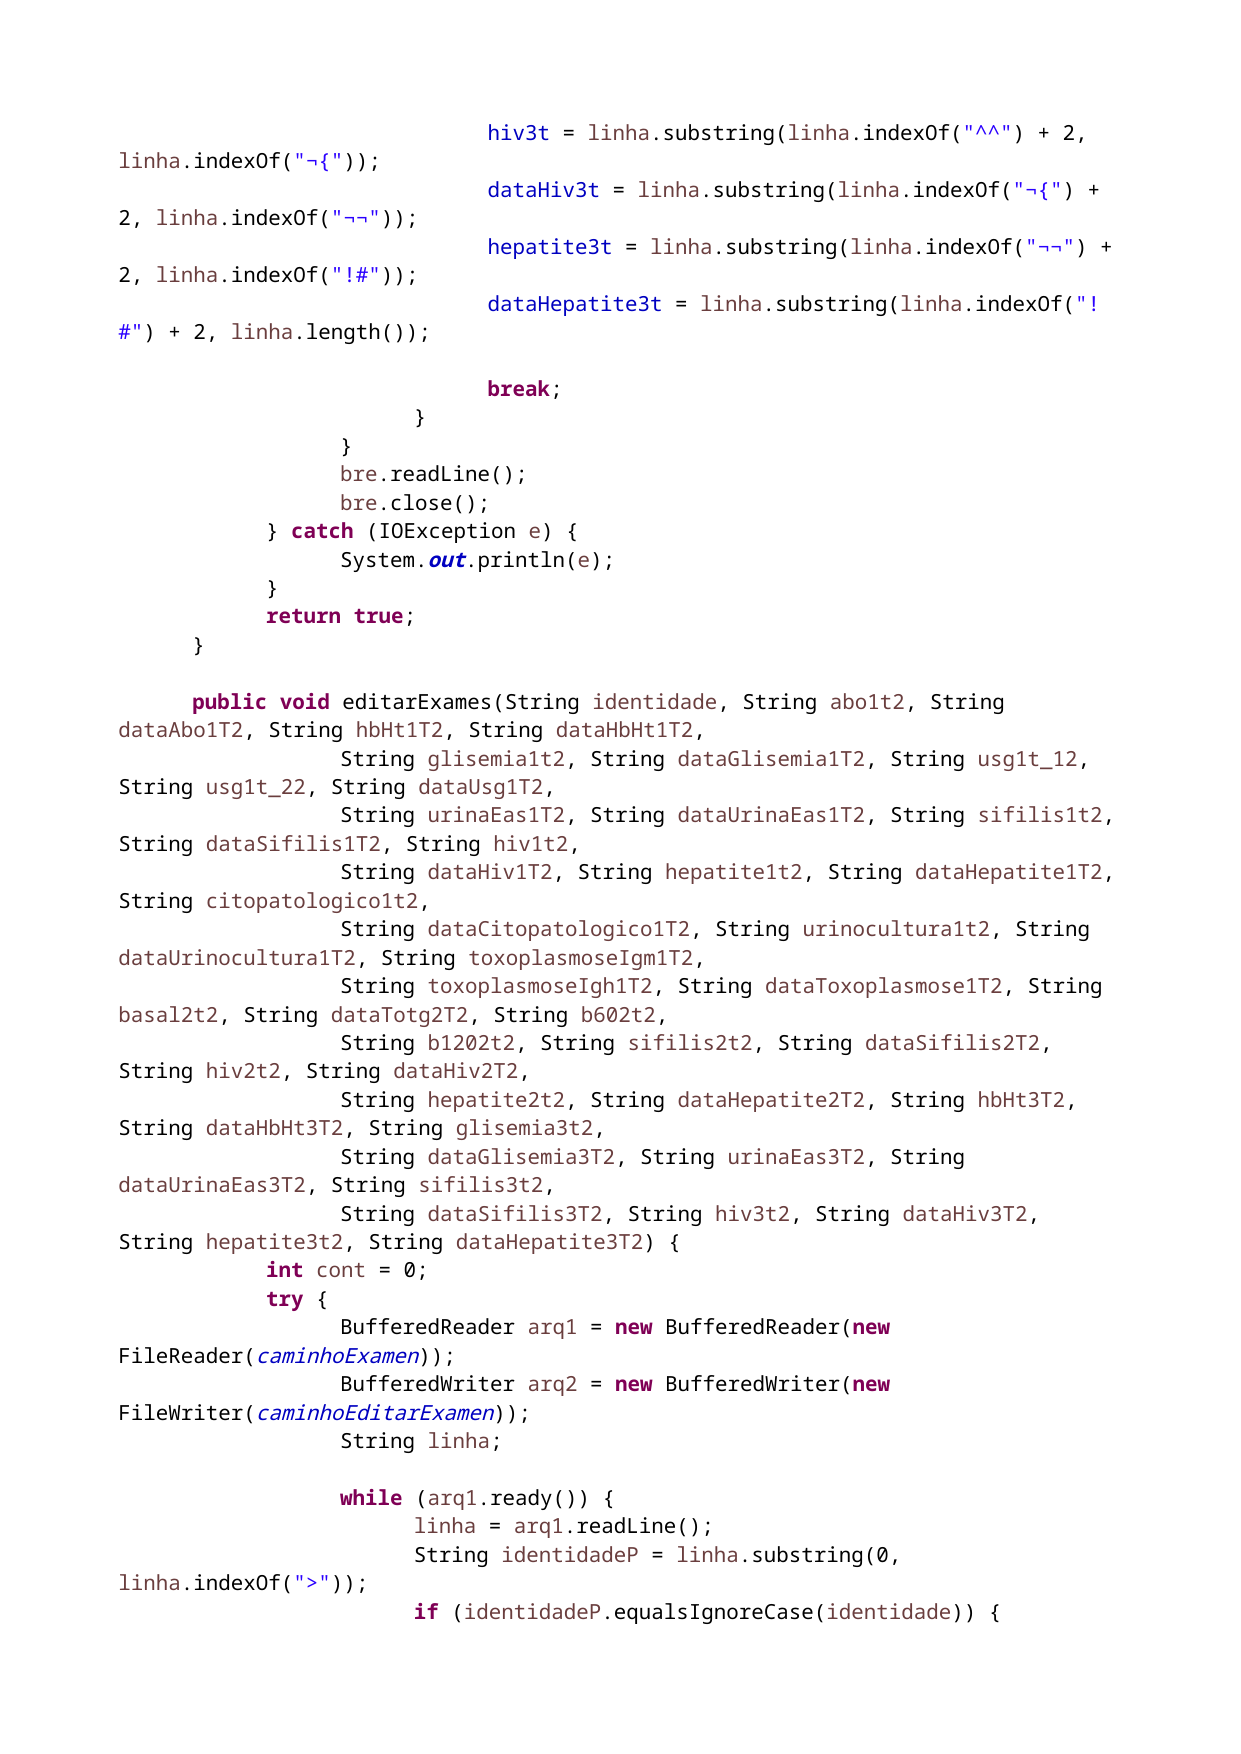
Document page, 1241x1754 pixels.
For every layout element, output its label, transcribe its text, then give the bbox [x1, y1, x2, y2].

text return true; [118, 602, 1122, 630]
text String toxoplasmoseIgh1T2, String dataToxoplasmose1T2, String basal2t2, String dataTotg2T2, String b602t2, [118, 971, 1122, 1028]
text int cont = 0; [118, 1256, 1122, 1284]
text String urinaEas1T2, String dataUrinaEas1T2, String sifilis1t2, String dataSifilis1T2, String hiv1t2, [118, 801, 1122, 857]
text String hepatite2t2, String dataHepatite2T2, String hbHt3T2, String dataHbHt3T2, String glisemia3t2, [118, 1085, 1122, 1142]
text dataHepatite3t = linha.substring(linha.indexOf("!#") + 2, linha.length()); [118, 289, 1122, 346]
text hiv3t = linha.substring(linha.indexOf("^^") + 2, linha.indexOf("¬{")); [118, 118, 1122, 175]
text String dataCitopatologico1T2, String urinocultura1t2, String dataUrinocultura1T2, String toxoplasmoseIgm1T2, [118, 914, 1122, 971]
text System.out.println(e); [118, 545, 1122, 573]
text String dataGlisemia3T2, String urinaEas3T2, String dataUrinaEas3T2, String sifilis3t2, [118, 1142, 1122, 1199]
text String dataHiv1T2, String hepatite1t2, String dataHepatite1T2, String citopatologico1t2, [118, 857, 1122, 914]
text String linha; [118, 1426, 1122, 1455]
text BufferedWriter arq2 = new BufferedWriter(new FileWriter(caminhoEditarExamen)); [118, 1369, 1122, 1426]
text String identidadeP = linha.substring(0, linha.indexOf(">")); [118, 1540, 1122, 1597]
text BufferedReader arq1 = new BufferedReader(new FileReader(caminhoExamen)); [118, 1312, 1122, 1369]
text } [118, 630, 1122, 658]
text } catch (IOException e) { [118, 516, 1122, 545]
text } [118, 402, 1122, 431]
text dataHiv3t = linha.substring(linha.indexOf("¬{") + 2, linha.indexOf("¬¬")); [118, 175, 1122, 232]
text hepatite3t = linha.substring(linha.indexOf("¬¬") + 2, linha.indexOf("!#")); [118, 232, 1122, 289]
text String glisemia1t2, String dataGlisemia1T2, String usg1t_12, String usg1t_22, String dataUsg1T2, [118, 744, 1122, 801]
text public void editarExames(String identidade, String abo1t2, String dataAbo1T2, String hbHt1T2, String dataHbHt1T2, [118, 687, 1122, 744]
text } [118, 431, 1122, 459]
text while (arq1.ready()) { [118, 1483, 1122, 1512]
text if (identidadeP.equalsIgnoreCase(identidade)) { [118, 1597, 1122, 1625]
text bre.close(); [118, 488, 1122, 516]
text bre.readLine(); [118, 459, 1122, 488]
text try { [118, 1284, 1122, 1312]
text break; [118, 374, 1122, 402]
text String dataSifilis3T2, String hiv3t2, String dataHiv3T2, String hepatite3t2, String dataHepatite3T2) { [118, 1199, 1122, 1256]
text linha = arq1.readLine(); [118, 1512, 1122, 1540]
text } [118, 573, 1122, 602]
text String b1202t2, String sifilis2t2, String dataSifilis2T2, String hiv2t2, String dataHiv2T2, [118, 1028, 1122, 1085]
